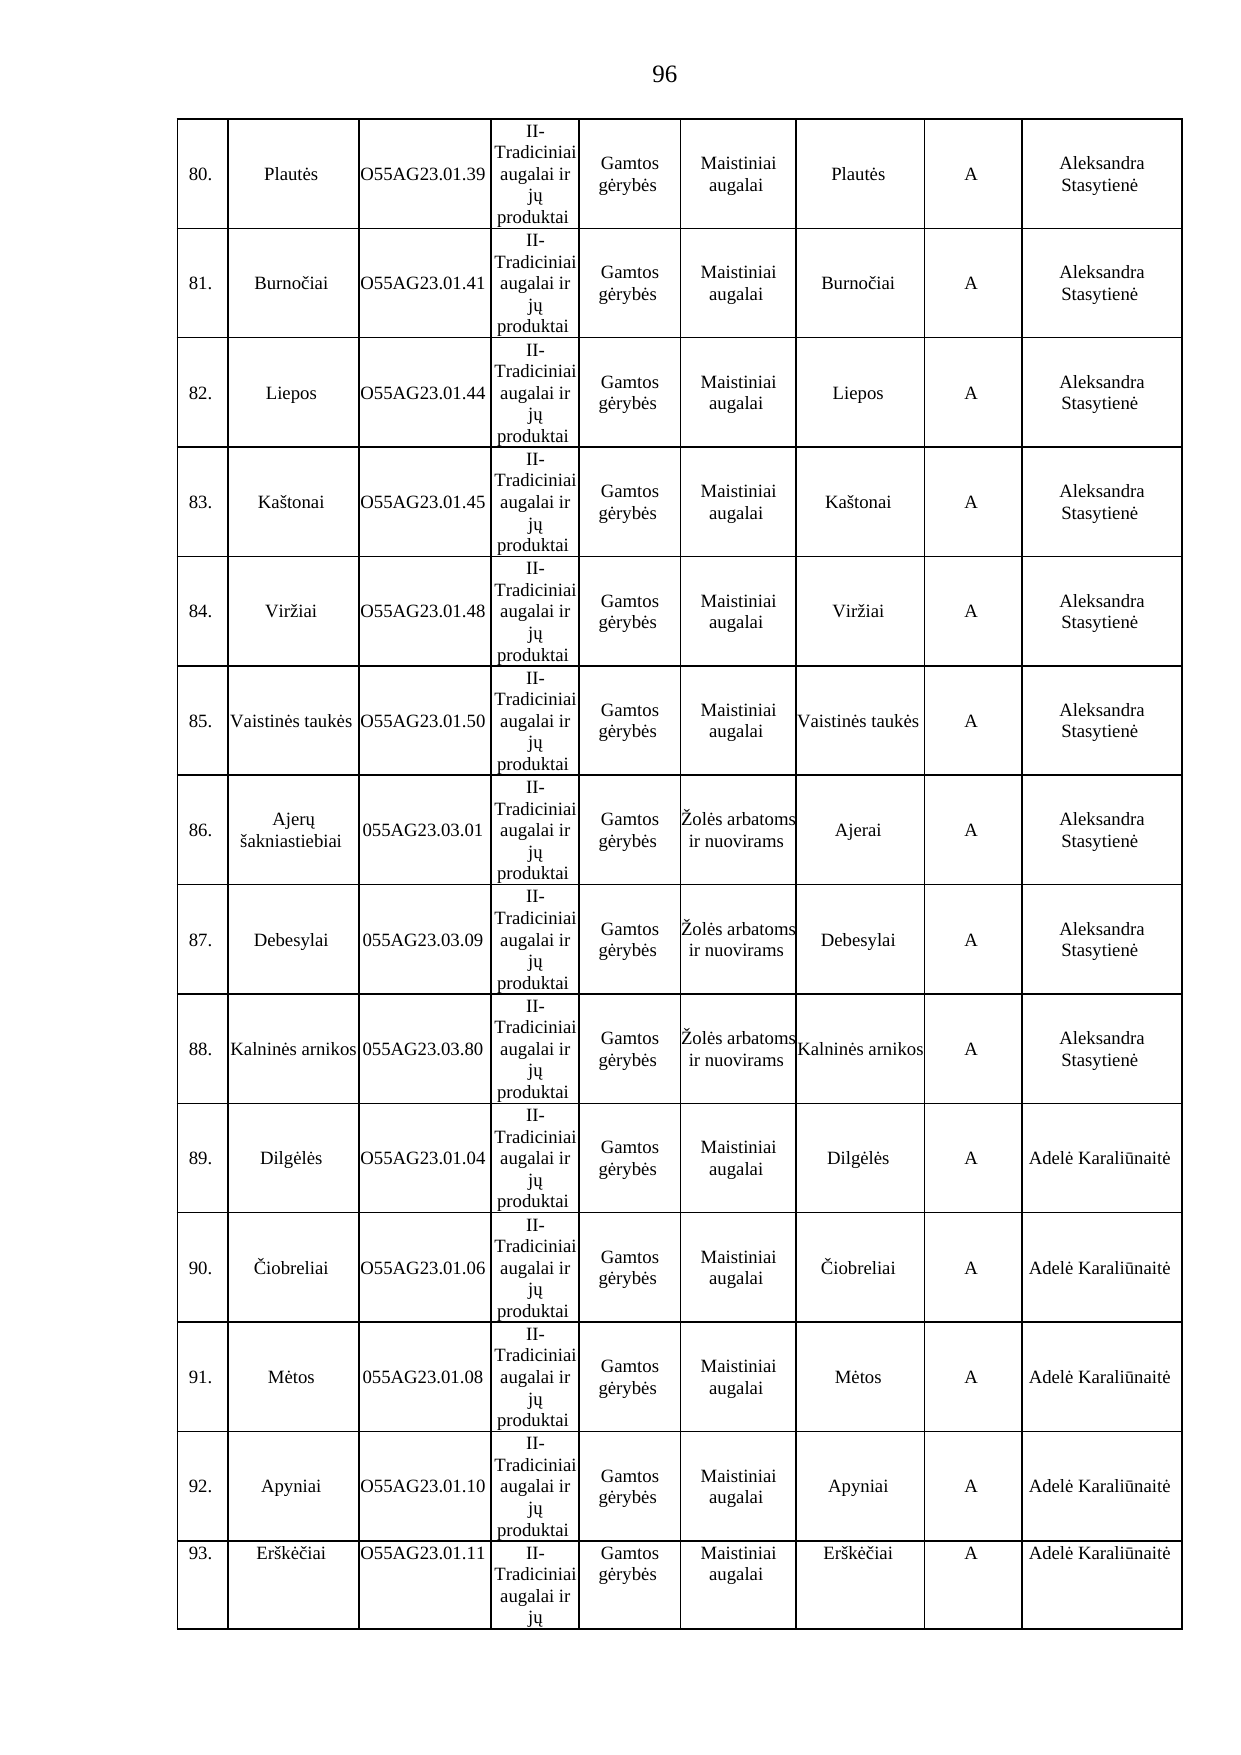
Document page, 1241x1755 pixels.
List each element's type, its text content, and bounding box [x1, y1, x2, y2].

table_cell 92. [178, 1432, 227, 1540]
table_cell Maistiniai augalai [681, 229, 795, 337]
table_cell 86. [178, 776, 227, 884]
table_cell II-Tradiciniai augalai ir jų produktai [492, 667, 578, 774]
table_cell A [925, 1542, 1021, 1628]
table_cell Maistiniai augalai [681, 557, 795, 665]
table_cell Gamtos gėrybės [580, 557, 680, 665]
table_cell Ajerai [797, 776, 924, 884]
table_cell Gamtos gėrybės [580, 1542, 680, 1628]
table_cell II-Tradiciniai augalai ir jų produktai [492, 1432, 578, 1540]
table_cell Viržiai [797, 557, 924, 665]
table_cell 90. [178, 1213, 227, 1321]
table_cell Erškėčiai [229, 1542, 358, 1628]
table_cell 055AG23.03.01 [360, 776, 490, 884]
table_cell Apyniai [229, 1432, 358, 1540]
table_cell 85. [178, 667, 227, 774]
table_cell Adelė Karaliūnaitė [1023, 1432, 1181, 1540]
table_cell 89. [178, 1104, 227, 1212]
table_cell Aleksandra Stasytienė [1023, 667, 1181, 774]
table_cell Maistiniai augalai [681, 120, 795, 227]
table_cell Maistiniai augalai [681, 448, 795, 556]
table_cell Žolės arbatoms ir nuovirams [681, 885, 795, 993]
table_cell Čiobreliai [797, 1213, 924, 1321]
table_cell Gamtos gėrybės [580, 667, 680, 774]
table_cell Debesylai [229, 885, 358, 993]
table_cell A [925, 1323, 1021, 1431]
table_cell Žolės arbatoms ir nuovirams [681, 995, 795, 1102]
table_cell Aleksandra Stasytienė [1023, 776, 1181, 884]
table_cell Maistiniai augalai [681, 1542, 795, 1628]
table_cell Gamtos gėrybės [580, 120, 680, 227]
table_cell A [925, 885, 1021, 993]
table_cell Aleksandra Stasytienė [1023, 885, 1181, 993]
table_cell A [925, 776, 1021, 884]
table_cell Aleksandra Stasytienė [1023, 995, 1181, 1102]
table_cell 84. [178, 557, 227, 665]
table_cell A [925, 557, 1021, 665]
table_cell II-Tradiciniai augalai ir jų [492, 1542, 578, 1628]
table_cell Aleksandra Stasytienė [1023, 557, 1181, 665]
table_cell Gamtos gėrybės [580, 1104, 680, 1212]
table_cell II-Tradiciniai augalai ir jų produktai [492, 776, 578, 884]
table_cell Debesylai [797, 885, 924, 993]
table_cell II-Tradiciniai augalai ir jų produktai [492, 885, 578, 993]
table_cell Aleksandra Stasytienė [1023, 120, 1181, 227]
table_cell II-Tradiciniai augalai ir jų produktai [492, 557, 578, 665]
table_cell II-Tradiciniai augalai ir jų produktai [492, 995, 578, 1102]
table_cell 93. [178, 1542, 227, 1628]
table_cell Adelė Karaliūnaitė [1023, 1323, 1181, 1431]
table_cell Maistiniai augalai [681, 667, 795, 774]
table_cell Liepos [229, 338, 358, 446]
table_cell Gamtos gėrybės [580, 1432, 680, 1540]
table_cell II-Tradiciniai augalai ir jų produktai [492, 448, 578, 556]
table_cell 88. [178, 995, 227, 1102]
table_cell Čiobreliai [229, 1213, 358, 1321]
table_cell 055AG23.01.08 [360, 1323, 490, 1431]
table_cell Plautės [797, 120, 924, 227]
table_cell Apyniai [797, 1432, 924, 1540]
table_cell Vaistinės taukės [797, 667, 924, 774]
table_cell Kaštonai [229, 448, 358, 556]
table_cell Gamtos gėrybės [580, 885, 680, 993]
table_cell Žolės arbatoms ir nuovirams [681, 776, 795, 884]
table_cell A [925, 1432, 1021, 1540]
table_cell Viržiai [229, 557, 358, 665]
table_cell II-Tradiciniai augalai ir jų produktai [492, 1104, 578, 1212]
table_cell Gamtos gėrybės [580, 448, 680, 556]
table_cell A [925, 995, 1021, 1102]
table_cell Gamtos gėrybės [580, 1323, 680, 1431]
table_cell Aleksandra Stasytienė [1023, 448, 1181, 556]
table_cell Adelė Karaliūnaitė [1023, 1542, 1181, 1628]
table_cell 80. [178, 120, 227, 227]
table_cell 87. [178, 885, 227, 993]
table_cell A [925, 338, 1021, 446]
table_cell Erškėčiai [797, 1542, 924, 1628]
table_cell O55AG23.01.11 [360, 1542, 490, 1628]
table_cell Adelė Karaliūnaitė [1023, 1104, 1181, 1212]
table_cell II-Tradiciniai augalai ir jų produktai [492, 1213, 578, 1321]
table_cell Kalninės arnikos [229, 995, 358, 1102]
table_cell Kaštonai [797, 448, 924, 556]
table_cell Maistiniai augalai [681, 1213, 795, 1321]
table_cell Burnočiai [229, 229, 358, 337]
table_cell Maistiniai augalai [681, 1432, 795, 1540]
table_cell Liepos [797, 338, 924, 446]
table_cell 81. [178, 229, 227, 337]
table_cell O55AG23.01.44 [360, 338, 490, 446]
table_cell Plautės [229, 120, 358, 227]
table_cell O55AG23.01.04 [360, 1104, 490, 1212]
table_cell O55AG23.01.45 [360, 448, 490, 556]
table_cell II-Tradiciniai augalai ir jų produktai [492, 229, 578, 337]
table_cell 83. [178, 448, 227, 556]
table_cell 055AG23.03.80 [360, 995, 490, 1102]
table_cell Mėtos [797, 1323, 924, 1431]
table_cell Aleksandra Stasytienė [1023, 229, 1181, 337]
table_cell Mėtos [229, 1323, 358, 1431]
table_cell A [925, 1213, 1021, 1321]
table_cell Vaistinės taukės [229, 667, 358, 774]
table_cell Gamtos gėrybės [580, 1213, 680, 1321]
table_cell Ajerų šakniastiebiai [229, 776, 358, 884]
table_cell A [925, 120, 1021, 227]
table_cell O55AG23.01.41 [360, 229, 490, 337]
table_cell A [925, 448, 1021, 556]
table_cell A [925, 229, 1021, 337]
table_cell Dilgėlės [229, 1104, 358, 1212]
table_cell II-Tradiciniai augalai ir jų produktai [492, 120, 578, 227]
table_cell 055AG23.03.09 [360, 885, 490, 993]
table_cell Gamtos gėrybės [580, 995, 680, 1102]
table_cell Maistiniai augalai [681, 1323, 795, 1431]
table_cell II-Tradiciniai augalai ir jų produktai [492, 1323, 578, 1431]
table_cell Burnočiai [797, 229, 924, 337]
table_cell Gamtos gėrybės [580, 229, 680, 337]
table_cell O55AG23.01.39 [360, 120, 490, 227]
table_cell Dilgėlės [797, 1104, 924, 1212]
table_cell Maistiniai augalai [681, 338, 795, 446]
table_cell II-Tradiciniai augalai ir jų produktai [492, 338, 578, 446]
table_cell O55AG23.01.48 [360, 557, 490, 665]
table_cell O55AG23.01.50 [360, 667, 490, 774]
table_cell O55AG23.01.06 [360, 1213, 490, 1321]
table_cell 91. [178, 1323, 227, 1431]
table_cell Kalninės arnikos [797, 995, 924, 1102]
table_cell A [925, 667, 1021, 774]
table_cell A [925, 1104, 1021, 1212]
table_cell Gamtos gėrybės [580, 338, 680, 446]
table_cell Adelė Karaliūnaitė [1023, 1213, 1181, 1321]
table_cell Maistiniai augalai [681, 1104, 795, 1212]
table_cell Aleksandra Stasytienė [1023, 338, 1181, 446]
table_cell Gamtos gėrybės [580, 776, 680, 884]
table_cell O55AG23.01.10 [360, 1432, 490, 1540]
table_cell 82. [178, 338, 227, 446]
